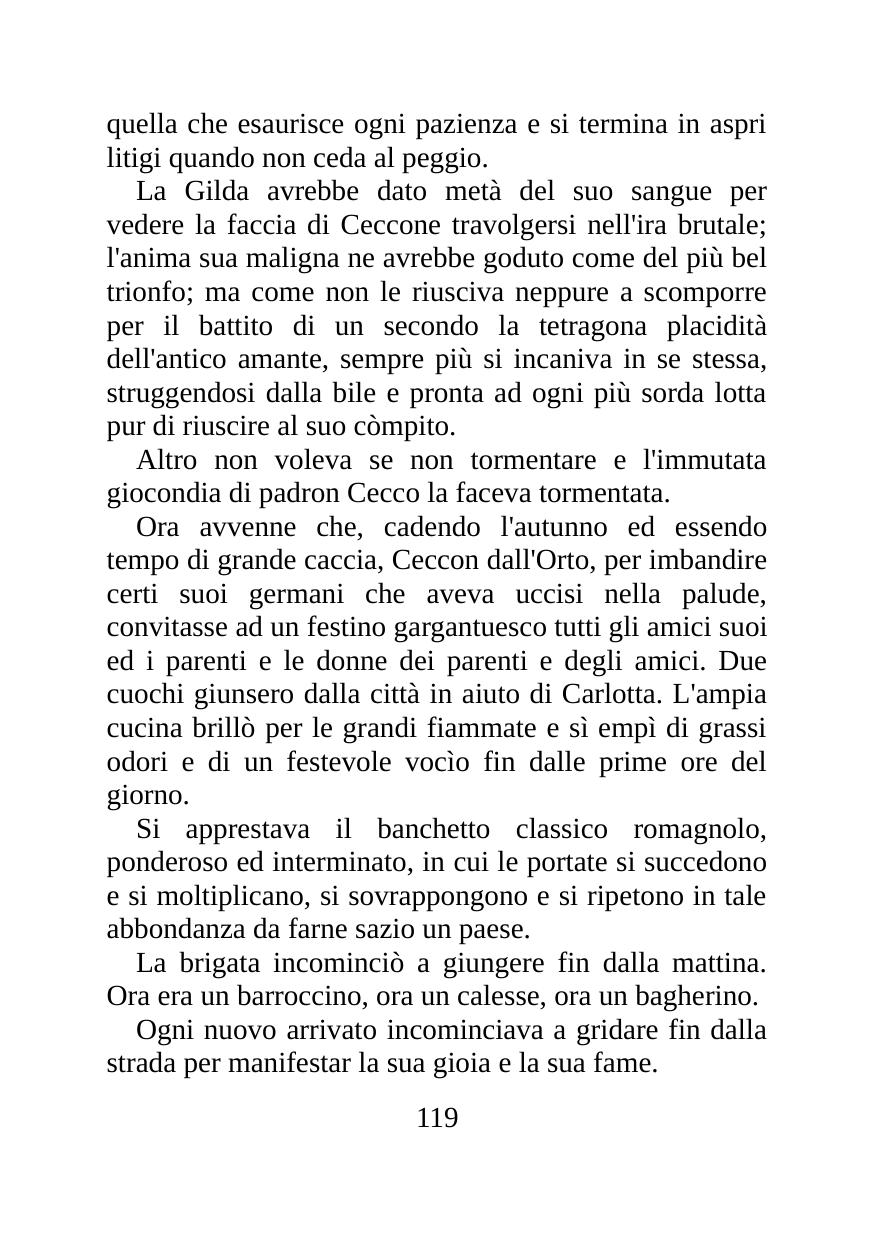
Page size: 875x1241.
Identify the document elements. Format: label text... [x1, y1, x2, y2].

text Ora avvenne che, cadendo l'autunno ed essendo tempo di grande caccia, Ceccon dall'Orto, per imbandire certi suoi germani che aveva uccisi nella palude, convitasse ad un festino gargantuesco tutti gli amici suoi ed i parenti e le donne dei parenti e degli amici. Due cuochi giunsero dalla città in aiuto di Carlotta. L'ampia cucina brillò per le grandi fiammate e sì empì di grassi odori e di un festevole vocìo fin dalle prime ore del giorno. [106, 509, 768, 811]
text La brigata incominciò a giungere fin dalla mattina. Ora era un barroccino, ora un calesse, ora un bagherino. [106, 945, 768, 1012]
text Si apprestava il banchetto classico romagnolo, ponderoso ed interminato, in cui le portate si succedono e si moltiplicano, si sovrappongono e si ripetono in tale abbondanza da farne sazio un paese. [106, 811, 768, 945]
text Ogni nuovo arrivato incominciava a gridare fin dalla strada per manifestar la sua gioia e la sua fame. [106, 1012, 768, 1079]
text La Gilda avrebbe dato metà del suo sangue per vedere la faccia di Ceccone travolgersi nell'ira brutale; l'anima sua maligna ne avrebbe goduto come del più bel trionfo; ma come non le riusciva neppure a scomporre per il battito di un secondo la tetragona placidità dell'antico amante, sempre più si incaniva in se stessa, struggendosi dalla bile e pronta ad ogni più sorda lotta pur di riuscire al suo còmpito. [106, 173, 768, 442]
text quella che esaurisce ogni pazienza e si termina in aspri litigi quando non ceda al peggio. [106, 106, 768, 173]
text Altro non voleva se non tormentare e l'immutata giocondia di padron Cecco la faceva tormentata. [106, 442, 768, 509]
